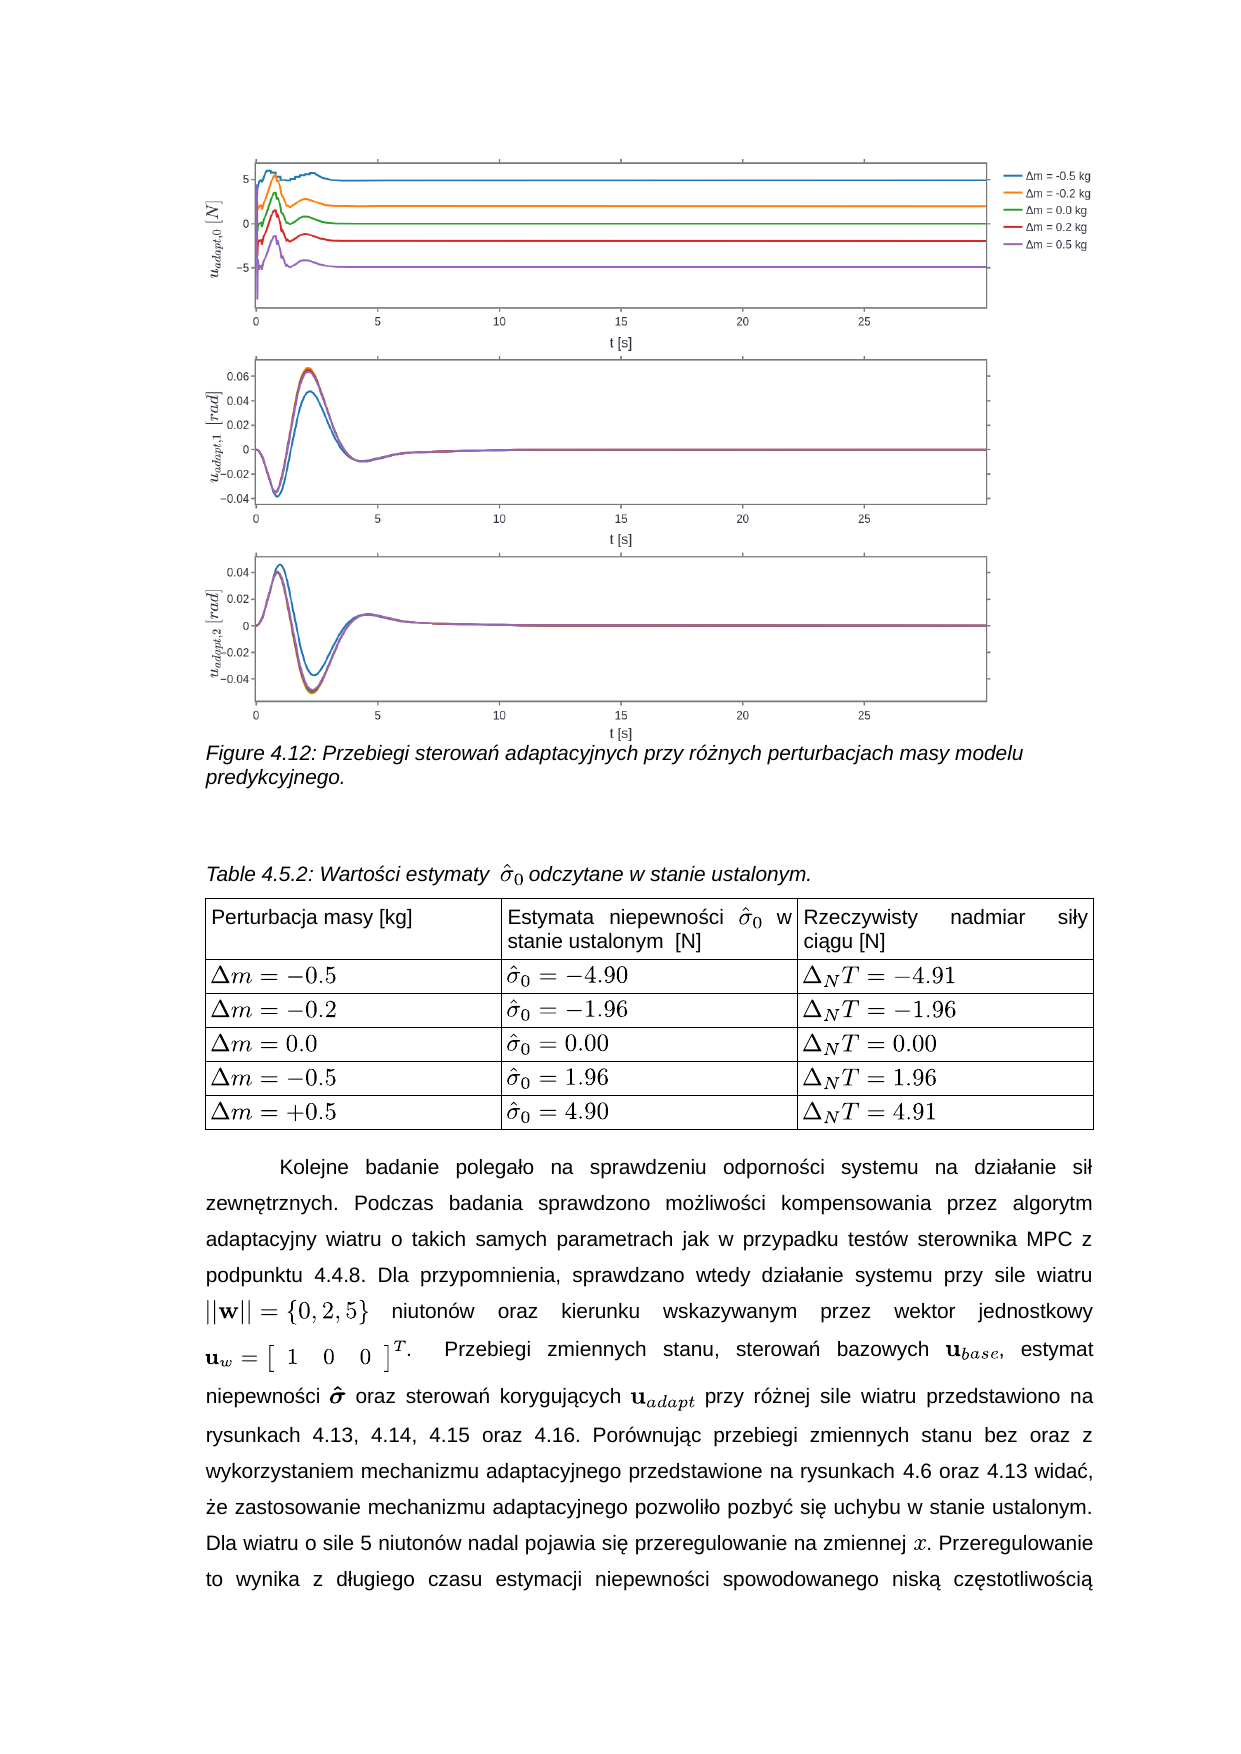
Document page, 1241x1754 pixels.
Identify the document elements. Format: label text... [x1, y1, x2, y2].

table_cell [206, 1028, 501, 1061]
table_header Rzeczywisty nadmiar siły ciągu [N] [798, 899, 1093, 959]
table_cell [206, 960, 501, 993]
table_header Perturbacja masy [kg] [206, 899, 501, 959]
table_cell [798, 1062, 1093, 1095]
table_cell [502, 960, 797, 993]
table_cell [206, 1062, 501, 1095]
text Table 4.5.2: Wartości estymaty odczytane w stanie ustalonym. [206, 862, 1093, 886]
table_cell [206, 994, 501, 1027]
table_cell [502, 1096, 797, 1129]
table_cell [502, 994, 797, 1027]
table_cell [206, 1096, 501, 1129]
table_cell [798, 1028, 1093, 1061]
table_cell [502, 1028, 797, 1061]
table_cell [502, 1062, 797, 1095]
text Kolejne badanie polegało na sprawdzeniu odporności systemu na działanie sił zewnętrznych. Podczas badania sprawdzono możliwości kompensowania przez algorytm adaptacyjny wiatru o takich samych parametrach jak w przypadku testów sterownika MPC z podpunktu 4.4.8. Dla przypomnienia, sprawdzano wtedy działanie systemu przy sile wiatru niutonów oraz kierunku wskazywanym przez wektor jednostkowy . Przebiegi zmiennych stanu, sterowań bazowych , estymat niepewności oraz sterowań korygujących przy różnej sile wiatru przedstawiono na rysunkach 4.13, 4.14, 4.15 oraz 4.16. Porównując przebiegi zmiennych stanu bez oraz z wykorzystaniem mechanizmu adaptacyjnego przedstawione na rysunkach 4.6 oraz 4.13 widać, że zastosowanie mechanizmu adaptacyjnego pozwoliło pozbyć się uchybu w stanie ustalonym. Dla wiatru o sile 5 niutonów nadal pojawia się przeregulowanie na zmiennej . Przeregulowanie to wynika z długiego czasu estymacji niepewności spowodowanego niską częstotliwością [206, 1155, 1093, 1590]
table_header Estymata niepewności w stanie ustalonym [N] [502, 899, 797, 959]
text Figure 4.12: Przebiegi sterowań adaptacyjnych przy różnych perturbacjach masy modelu predykcyjnego. [206, 741, 1093, 789]
picture [205, 159, 1094, 741]
table_cell [798, 960, 1093, 993]
table_cell [798, 1096, 1093, 1129]
table_cell [798, 994, 1093, 1027]
